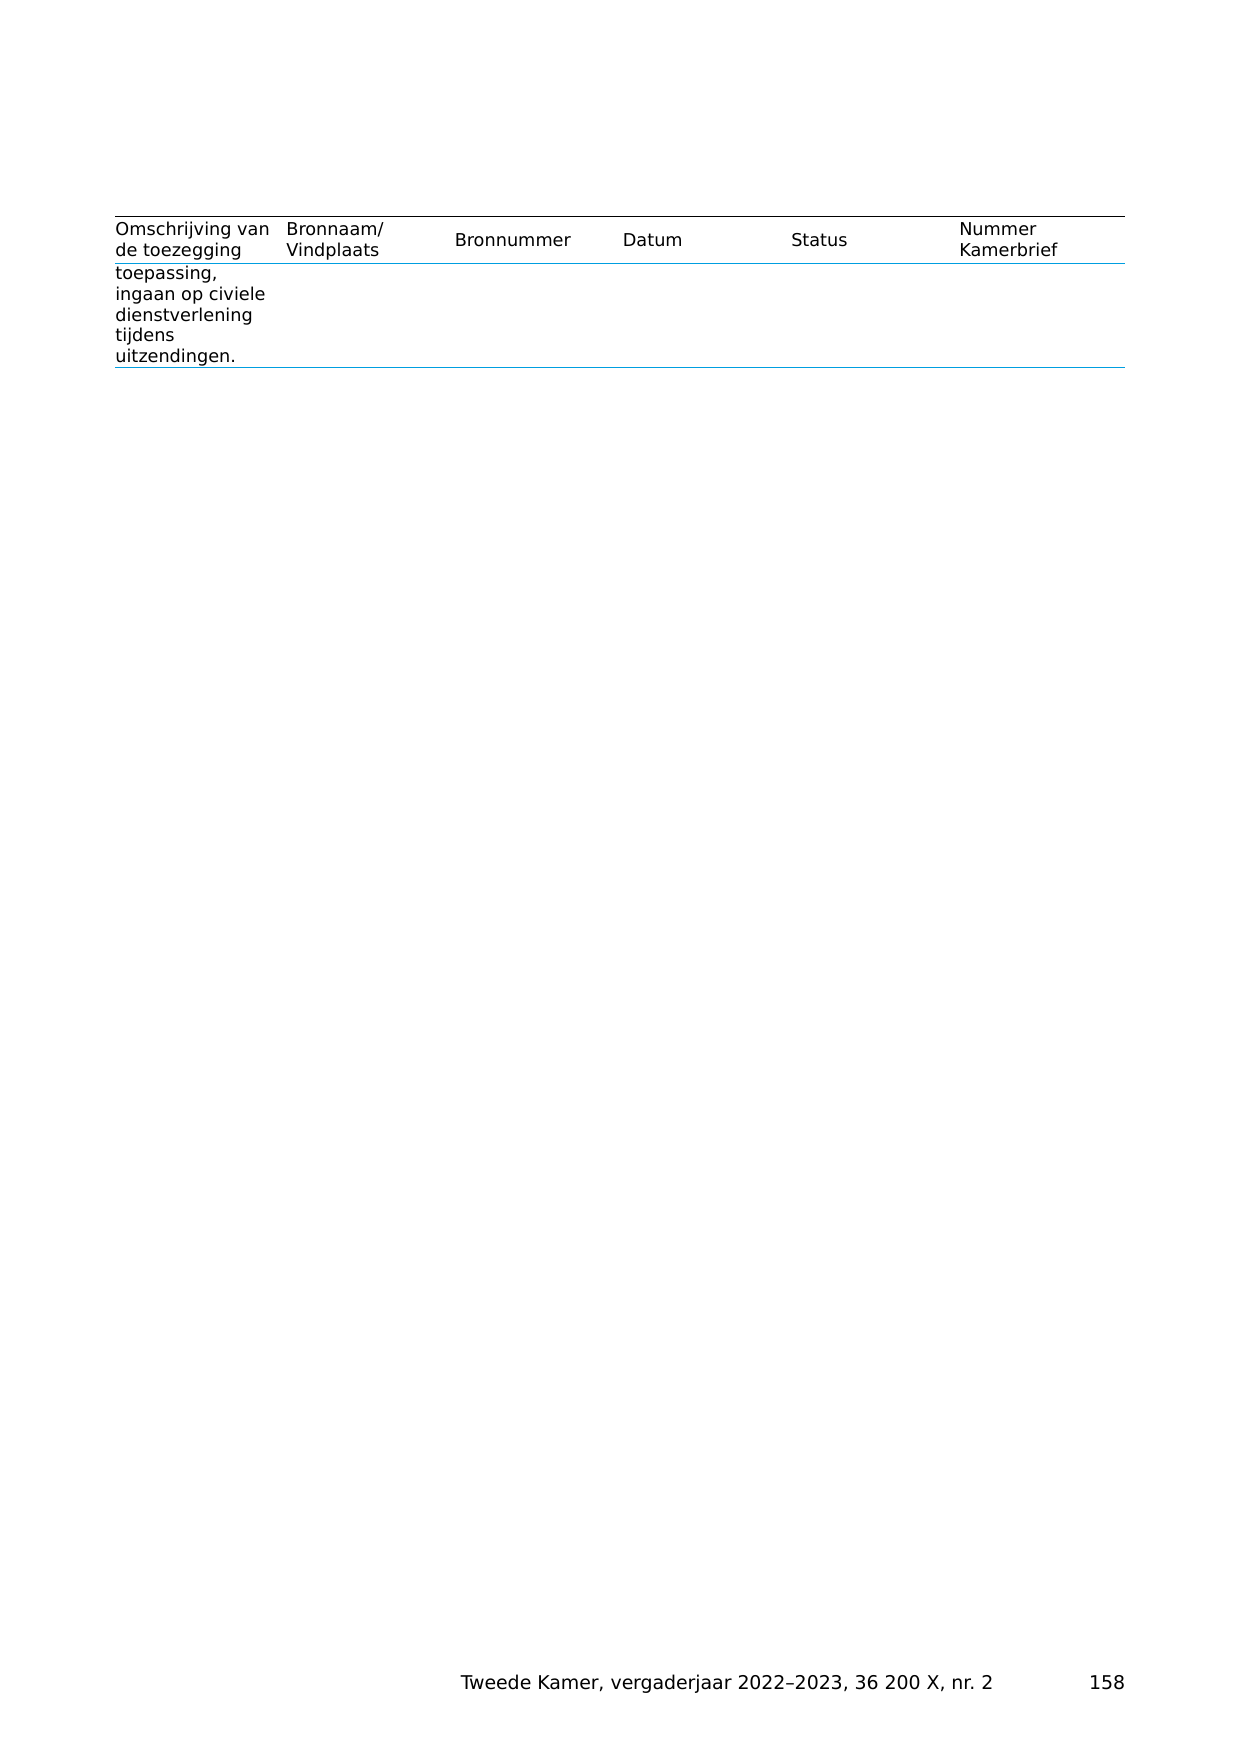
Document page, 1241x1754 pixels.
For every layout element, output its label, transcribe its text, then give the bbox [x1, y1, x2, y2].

table_cell Bronnaam/ Vindplaats [283, 217, 452, 263]
table_cell Datum [620, 217, 788, 263]
table_cell Omschrijving van de toezegging [115, 217, 283, 263]
table_cell toepassing, ingaan op civiele dienstverlening tijdens uitzendingen. [115, 264, 283, 366]
table_cell Bronnummer [452, 217, 620, 263]
table_cell [788, 264, 956, 366]
table_cell Nummer Kamerbrief [956, 217, 1125, 263]
table_cell Status [788, 217, 956, 263]
table_header Tabel 53 Door bewindslieden gedane toezeggingen [115, 191, 1125, 216]
table_cell [956, 264, 1125, 366]
table_cell [452, 264, 620, 366]
table_cell [620, 264, 788, 366]
table_cell [283, 264, 452, 366]
